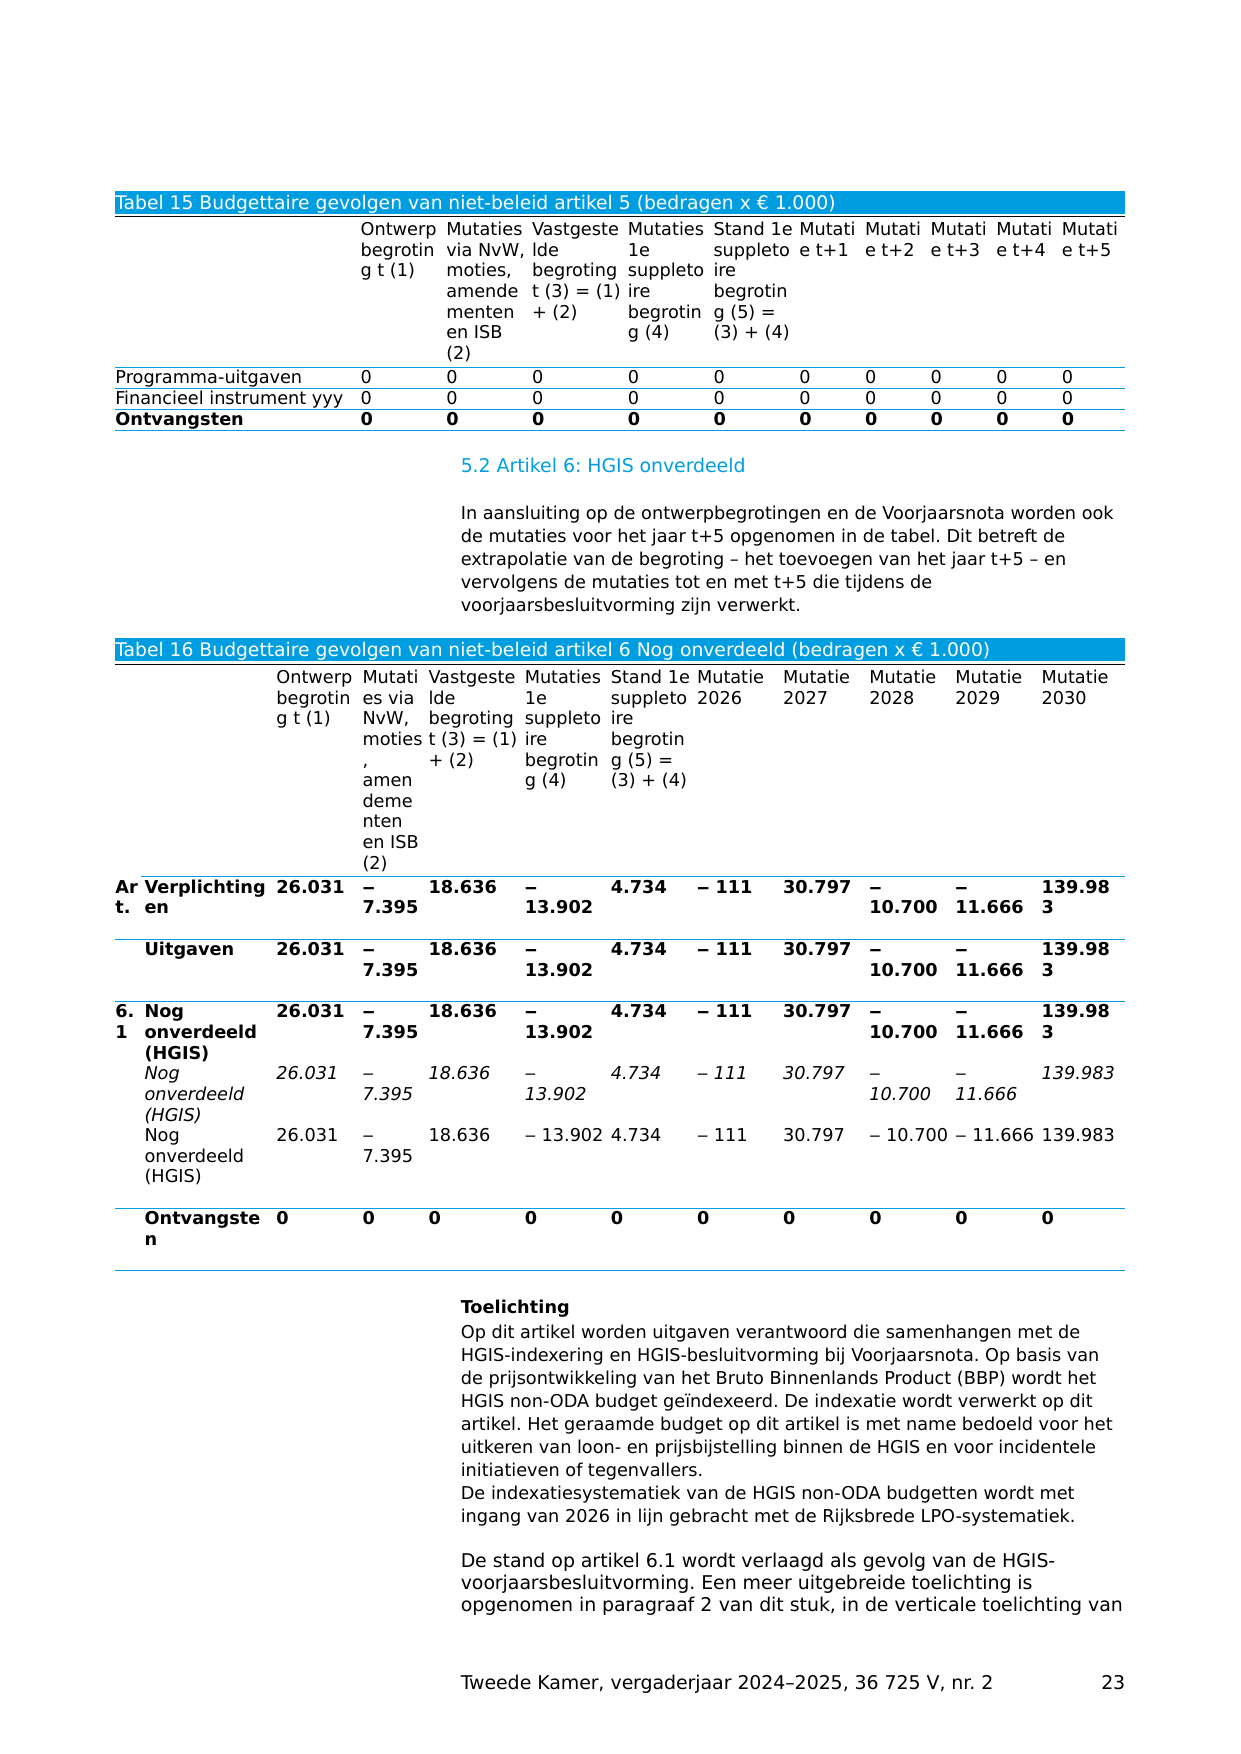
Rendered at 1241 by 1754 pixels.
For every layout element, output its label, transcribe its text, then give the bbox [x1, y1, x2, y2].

text Toelichting [461, 1296, 1125, 1318]
table_cell ‒ 13.902 [522, 940, 608, 980]
table_cell 0 [780, 1209, 866, 1249]
table_cell 4.734 [608, 877, 694, 918]
table_cell 0 [952, 1209, 1038, 1249]
table_cell Mutatie 2030 [1039, 665, 1125, 876]
table_cell Ontwerpbegroting t (1) [273, 665, 359, 876]
table_cell Ontvangsten [115, 410, 357, 430]
table_cell 0 [529, 368, 625, 388]
table_cell ‒ 10.700 [866, 1063, 952, 1125]
text Op dit artikel worden uitgaven verantwoord die samenhangen met de HGIS-indexering en HGIS-besluitvorming bij Voorjaarsnota. Op basis van de prijsontwikkeling van het Bruto Binnenlands Product (BBP) wordt het HGIS non-ODA budget geïndexeerd. De indexatie wordt verwerkt op dit artikel. Het geraamde budget op dit artikel is met name bedoeld voor het uitkeren van loon- en prijsbijstelling binnen de HGIS en voor incidentele initiatieven of tegenvallers. De indexatiesystematiek van de HGIS non-ODA budgetten wordt met ingang van 2026 in lijn gebracht met de Rijksbrede LPO-systematiek. [461, 1321, 1125, 1527]
table_cell [952, 918, 1038, 938]
table_cell Programma-uitgaven [115, 368, 357, 388]
table_cell [141, 665, 273, 876]
table_cell Mutaties 1e suppletoire begroting (4) [625, 217, 710, 366]
table_cell [780, 918, 866, 938]
table_cell Mutatie t+1 [796, 217, 862, 366]
table_cell [522, 980, 608, 1001]
table_cell [359, 918, 425, 938]
table_cell 4.734 [608, 1002, 694, 1063]
table_cell [115, 918, 141, 938]
table_cell 0 [862, 389, 927, 409]
table_cell ‒ 111 [694, 1002, 780, 1063]
table_cell 0 [694, 1209, 780, 1249]
table_cell 4.734 [608, 940, 694, 980]
table_cell 139.983 [1039, 877, 1125, 918]
table_cell 18.636 [425, 1002, 522, 1063]
table_cell [115, 980, 141, 1001]
table_cell [522, 1187, 608, 1208]
table_cell ‒ 13.902 [522, 1063, 608, 1125]
table_cell [273, 918, 359, 938]
table_cell 0 [1059, 389, 1125, 409]
table_cell ‒ 11.666 [952, 1125, 1038, 1187]
table_cell 26.031 [273, 1125, 359, 1187]
table_cell [694, 918, 780, 938]
table_cell 26.031 [273, 1063, 359, 1125]
table_cell Vastgestelde begroting t (3) = (1) + (2) [529, 217, 625, 366]
table_cell 30.797 [780, 940, 866, 980]
table_cell 26.031 [273, 877, 359, 918]
table_cell Nog onverdeeld (HGIS) [141, 1125, 273, 1187]
table_cell [780, 980, 866, 1001]
table_cell Mutaties via NvW, moties, amendementen en ISB (2) [443, 217, 529, 366]
table_cell [522, 918, 608, 938]
table_cell Mutatie t+2 [862, 217, 927, 366]
table_cell 0 [608, 1209, 694, 1249]
title 5.2 Artikel 6: HGIS onverdeeld [461, 455, 1125, 477]
table_cell 0 [625, 389, 710, 409]
table_cell 18.636 [425, 1125, 522, 1187]
table_cell 0 [443, 368, 529, 388]
table_cell 0 [928, 368, 993, 388]
table_cell ‒ 111 [694, 1063, 780, 1125]
table_cell Mutatie t+5 [1059, 217, 1125, 366]
table_cell 0 [358, 389, 443, 409]
table_cell [952, 1250, 1038, 1270]
table_cell 30.797 [780, 1063, 866, 1125]
table_cell 0 [866, 1209, 952, 1249]
table_cell 0 [710, 410, 796, 430]
table_cell 0 [358, 368, 443, 388]
table_cell ‒ 111 [694, 877, 780, 918]
table_cell [141, 1250, 273, 1270]
table_cell 18.636 [425, 1063, 522, 1125]
table_cell 30.797 [780, 877, 866, 918]
table_cell [1039, 918, 1125, 938]
table_cell 26.031 [273, 1002, 359, 1063]
table_cell [141, 980, 273, 1001]
table_cell 0 [425, 1209, 522, 1249]
table_cell Ontwerpbegroting t (1) [358, 217, 443, 366]
table_cell 0 [796, 368, 862, 388]
table_cell ‒ 7.395 [359, 877, 425, 918]
table_cell 0 [710, 389, 796, 409]
table_cell Uitgaven [141, 940, 273, 980]
table_cell ‒ 10.700 [866, 940, 952, 980]
table_cell 0 [993, 410, 1059, 430]
table_cell ‒ 13.902 [522, 1002, 608, 1063]
table_cell Mutatie 2028 [866, 665, 952, 876]
table_cell Vastgestelde begroting t (3) = (1) + (2) [425, 665, 522, 876]
table_cell [115, 1209, 141, 1249]
table_cell 139.983 [1039, 1063, 1125, 1125]
table_cell 4.734 [608, 1063, 694, 1125]
table_cell [273, 1187, 359, 1208]
table_cell Mutaties 1e suppletoire begroting (4) [522, 665, 608, 876]
table_cell Ontvangsten [141, 1209, 273, 1249]
table_cell ‒ 7.395 [359, 1063, 425, 1125]
table_cell [866, 918, 952, 938]
table_cell 0 [796, 410, 862, 430]
table_cell 0 [928, 410, 993, 430]
table_cell 26.031 [273, 940, 359, 980]
table_cell [780, 1187, 866, 1208]
table_cell 4.734 [608, 1125, 694, 1187]
table_cell 0 [522, 1209, 608, 1249]
table_cell 0 [529, 410, 625, 430]
table_cell 0 [443, 410, 529, 430]
table_cell Stand 1e suppletoire begroting (5) = (3) + (4) [710, 217, 796, 366]
table_cell [866, 1187, 952, 1208]
table_cell [115, 1187, 141, 1208]
table_cell [115, 217, 357, 366]
table_cell 0 [358, 410, 443, 430]
table_cell ‒ 11.666 [952, 1002, 1038, 1063]
table_cell [952, 980, 1038, 1001]
table_cell 18.636 [425, 877, 522, 918]
table_cell 0 [529, 389, 625, 409]
table_cell [866, 1250, 952, 1270]
table_cell [522, 1250, 608, 1270]
table_cell [115, 1063, 141, 1125]
text De stand op artikel 6.1 wordt verlaagd als gevolg van de HGIS-voorjaarsbesluitvorming. Een meer uitgebreide toelichting is opgenomen in paragraaf 2 van dit stuk, in de verticale toelichting van [461, 1550, 1125, 1616]
table_cell ‒ 7.395 [359, 1125, 425, 1187]
table_cell ‒ 11.666 [952, 877, 1038, 918]
table_cell [780, 1250, 866, 1270]
table_cell ‒ 13.902 [522, 877, 608, 918]
table_cell 0 [625, 368, 710, 388]
table_cell 0 [273, 1209, 359, 1249]
table_cell [359, 1250, 425, 1270]
table_cell 0 [1059, 410, 1125, 430]
table_cell 0 [862, 410, 927, 430]
table_cell ‒ 10.700 [866, 1125, 952, 1187]
table_cell 0 [862, 368, 927, 388]
table_cell ‒ 11.666 [952, 940, 1038, 980]
table_cell 0 [1059, 368, 1125, 388]
table_cell 139.983 [1039, 1002, 1125, 1063]
table_cell 18.636 [425, 940, 522, 980]
table_cell [1039, 1250, 1125, 1270]
table_cell 0 [359, 1209, 425, 1249]
table_cell 0 [993, 389, 1059, 409]
table_cell [608, 1187, 694, 1208]
table_cell [952, 1187, 1038, 1208]
table_cell 139.983 [1039, 1125, 1125, 1187]
table_cell [141, 918, 273, 938]
table_cell [115, 665, 141, 876]
table_cell [608, 918, 694, 938]
table_cell [425, 918, 522, 938]
table_cell [273, 1250, 359, 1270]
table_cell ‒ 111 [694, 940, 780, 980]
table_cell 30.797 [780, 1125, 866, 1187]
table_cell 0 [443, 389, 529, 409]
table_cell ‒ 10.700 [866, 1002, 952, 1063]
table_cell [359, 980, 425, 1001]
table_cell 0 [928, 389, 993, 409]
table_cell [1039, 980, 1125, 1001]
table_cell [115, 940, 141, 980]
table_cell Mutatie 2027 [780, 665, 866, 876]
table_cell 0 [993, 368, 1059, 388]
table_cell [115, 1250, 141, 1270]
table_cell Verplichtingen [141, 877, 273, 918]
table_cell Mutaties via NvW, moties, amendementen en ISB (2) [359, 665, 425, 876]
table_cell [608, 980, 694, 1001]
table_cell [694, 980, 780, 1001]
table_cell 6.1 [115, 1002, 141, 1063]
table_cell Financieel instrument yyy [115, 389, 357, 409]
table_cell 0 [710, 368, 796, 388]
table_cell Mutatie 2029 [952, 665, 1038, 876]
table_cell [425, 1187, 522, 1208]
text In aansluiting op de ontwerpbegrotingen en de Voorjaarsnota worden ook de mutaties voor het jaar t+5 opgenomen in de tabel. Dit betreft de extrapolatie van de begroting – het toevoegen van het jaar t+5 – en vervolgens de mutaties tot en met t+5 die tĳdens de voorjaarsbesluitvorming zĳn verwerkt. [461, 501, 1125, 616]
table_cell 0 [796, 389, 862, 409]
table_cell [115, 1125, 141, 1187]
table_cell Nog onverdeeld (HGIS) [141, 1063, 273, 1125]
table_cell Mutatie t+3 [928, 217, 993, 366]
table_cell [1039, 1187, 1125, 1208]
table_cell [694, 1187, 780, 1208]
table_cell Stand 1e suppletoire begroting (5) = (3) + (4) [608, 665, 694, 876]
table_cell [273, 980, 359, 1001]
table_cell 30.797 [780, 1002, 866, 1063]
table_cell Art. [115, 876, 141, 918]
table_cell ‒ 10.700 [866, 877, 952, 918]
table_cell 0 [1039, 1209, 1125, 1249]
table_cell [608, 1250, 694, 1270]
table_cell 139.983 [1039, 940, 1125, 980]
table_cell [141, 1187, 273, 1208]
table_cell ‒ 7.395 [359, 940, 425, 980]
table_cell 0 [625, 410, 710, 430]
table_cell ‒ 13.902 [522, 1125, 608, 1187]
table_cell [359, 1187, 425, 1208]
table_cell ‒ 11.666 [952, 1063, 1038, 1125]
table_cell ‒ 111 [694, 1125, 780, 1187]
table_cell [425, 1250, 522, 1270]
table_cell [425, 980, 522, 1001]
table_cell Mutatie 2026 [694, 665, 780, 876]
table_cell Mutatie t+4 [993, 217, 1059, 366]
table_cell [694, 1250, 780, 1270]
table_cell [866, 980, 952, 1001]
table_cell ‒ 7.395 [359, 1002, 425, 1063]
table_cell Nog onverdeeld (HGIS) [141, 1002, 273, 1063]
